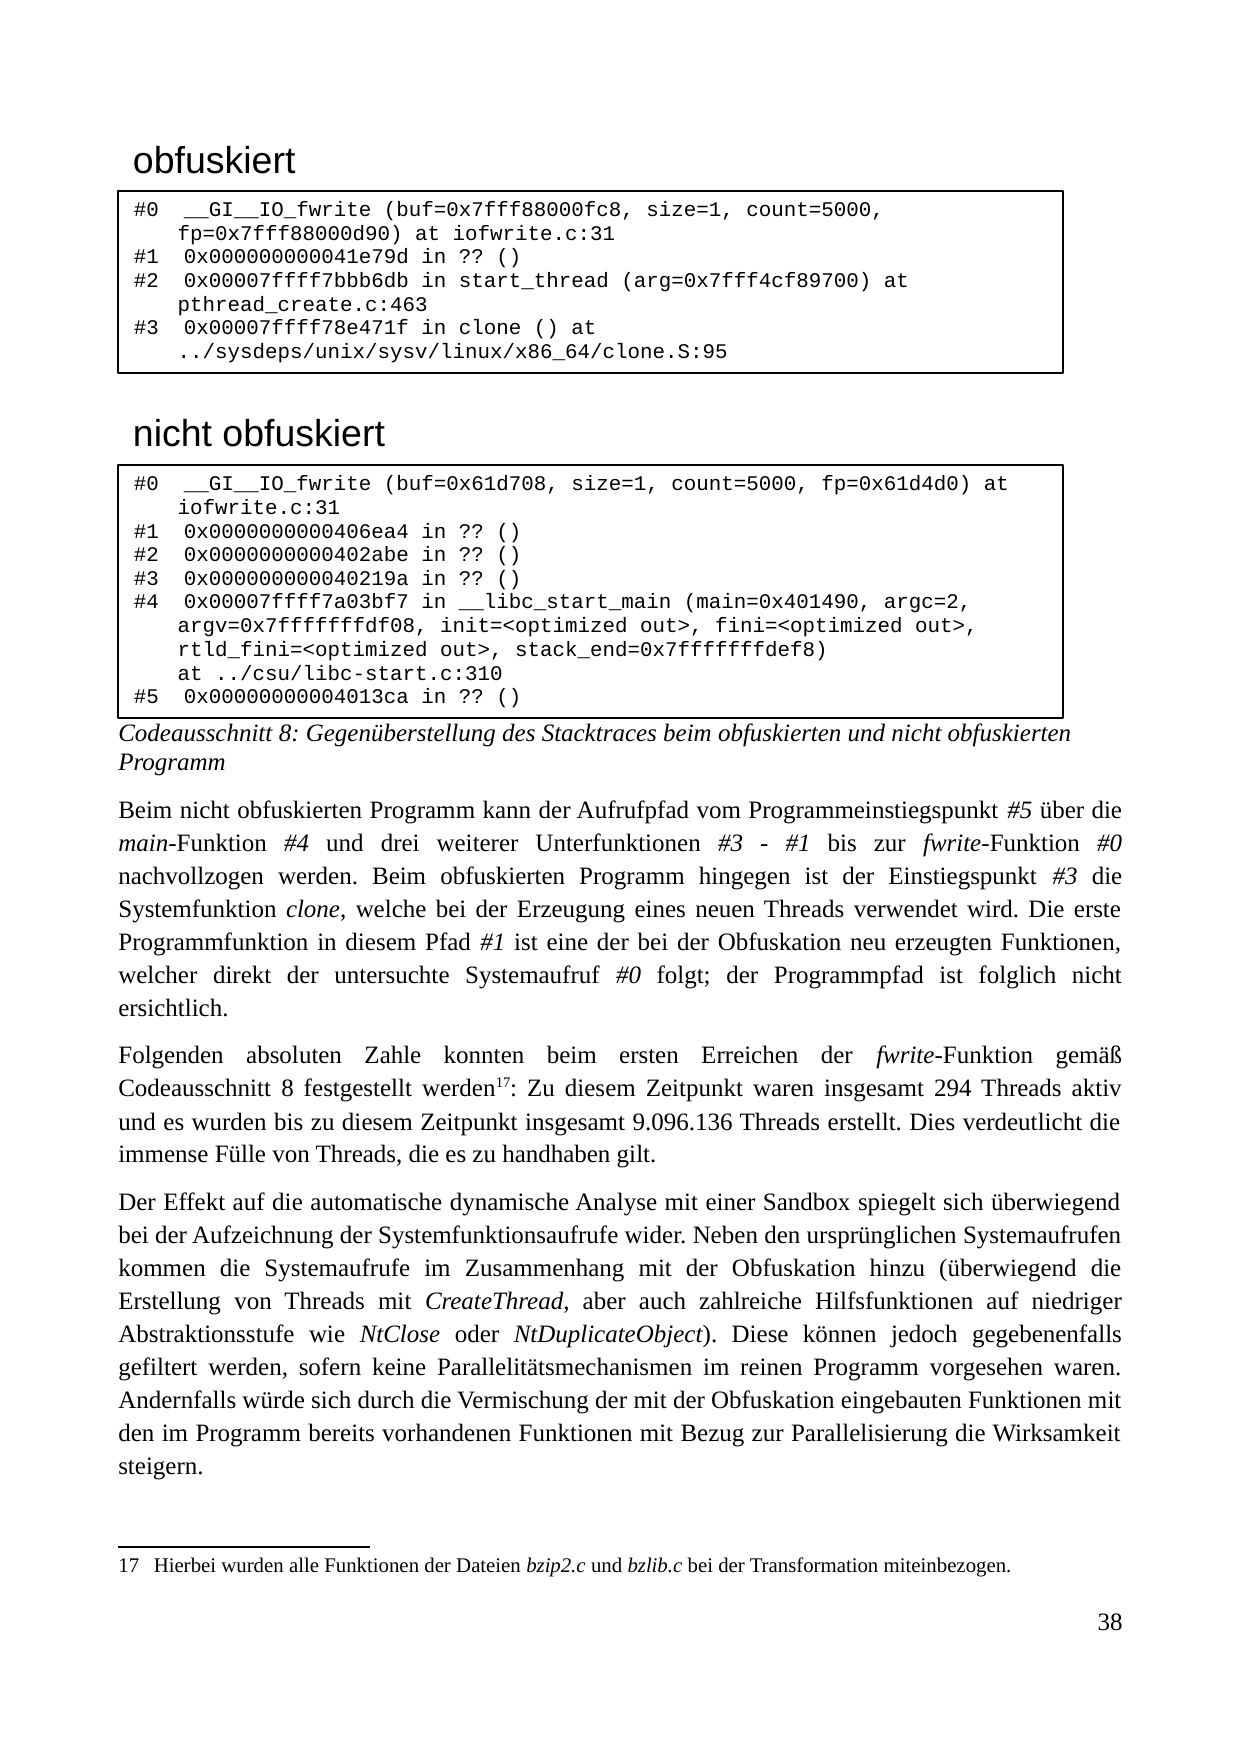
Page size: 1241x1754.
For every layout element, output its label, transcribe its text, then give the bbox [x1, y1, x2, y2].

text Folgenden absoluten Zahle konnten beim ersten Erreichen der fwrite-Funktion gemäß Codeausschnitt 8 festgestellt werden: Zu diesem Zeitpunkt waren insgesamt 294 Threads aktiv und es wurden bis zu diesem Zeitpunkt insgesamt 9.096.136 Threads erstellt. Dies verdeutlicht die immense Fülle von Threads, die es zu handhaben gilt. [118, 1041, 1122, 1168]
text Der Effekt auf die automatische dynamische Analyse mit einer Sandbox spiegelt sich überwiegend bei der Aufzeichnung der Systemfunktionsaufrufe wider. Neben den ursprünglichen Systemaufrufen kommen die Systemaufrufe im Zusammenhang mit der Obfuskation hinzu (überwiegend die Erstellung von Threads mit CreateThread, aber auch zahlreiche Hilfsfunktionen auf niedriger Abstraktionsstufe wie NtClose oder NtDuplicateObject). Diese können jedoch gegebenenfalls gefiltert werden, sofern keine Parallelitätsmechanismen im reinen Programm vorgesehen waren. Andernfalls würde sich durch die Vermischung der mit der Obfuskation eingebauten Funktionen mit den im Programm bereits vorhandenen Funktionen mit Bezug zur Parallelisierung die Wirksamkeit steigern. [118, 1187, 1122, 1480]
text Codeausschnitt 8: Gegenüberstellung des Stacktraces beim obfuskierten und nicht obfuskierten Programm [118, 131, 1122, 776]
text Beim nicht obfuskierten Programm kann der Aufrufpfad vom Programmeinstiegspunkt #5 über die main-Funktion #4 und drei weiterer Unterfunktionen #3 - #1 bis zur fwrite-Funktion #0 nachvollzogen werden. Beim obfuskierten Programm hingegen ist der Einstiegspunkt #3 die Systemfunktion clone, welche bei der Erzeugung eines neuen Threads verwendet wird. Die erste Programmfunktion in diesem Pfad #1 ist eine der bei der Obfuskation neu erzeugten Funktionen, welcher direkt der untersuchte Systemaufruf #0 folgt; der Programmpfad ist folglich nicht ersichtlich. [118, 795, 1122, 1022]
text Hierbei wurden alle Funktionen der Dateien bzip2.c und bzlib.c bei der Transformation miteinbezogen. [118, 1553, 1122, 1577]
